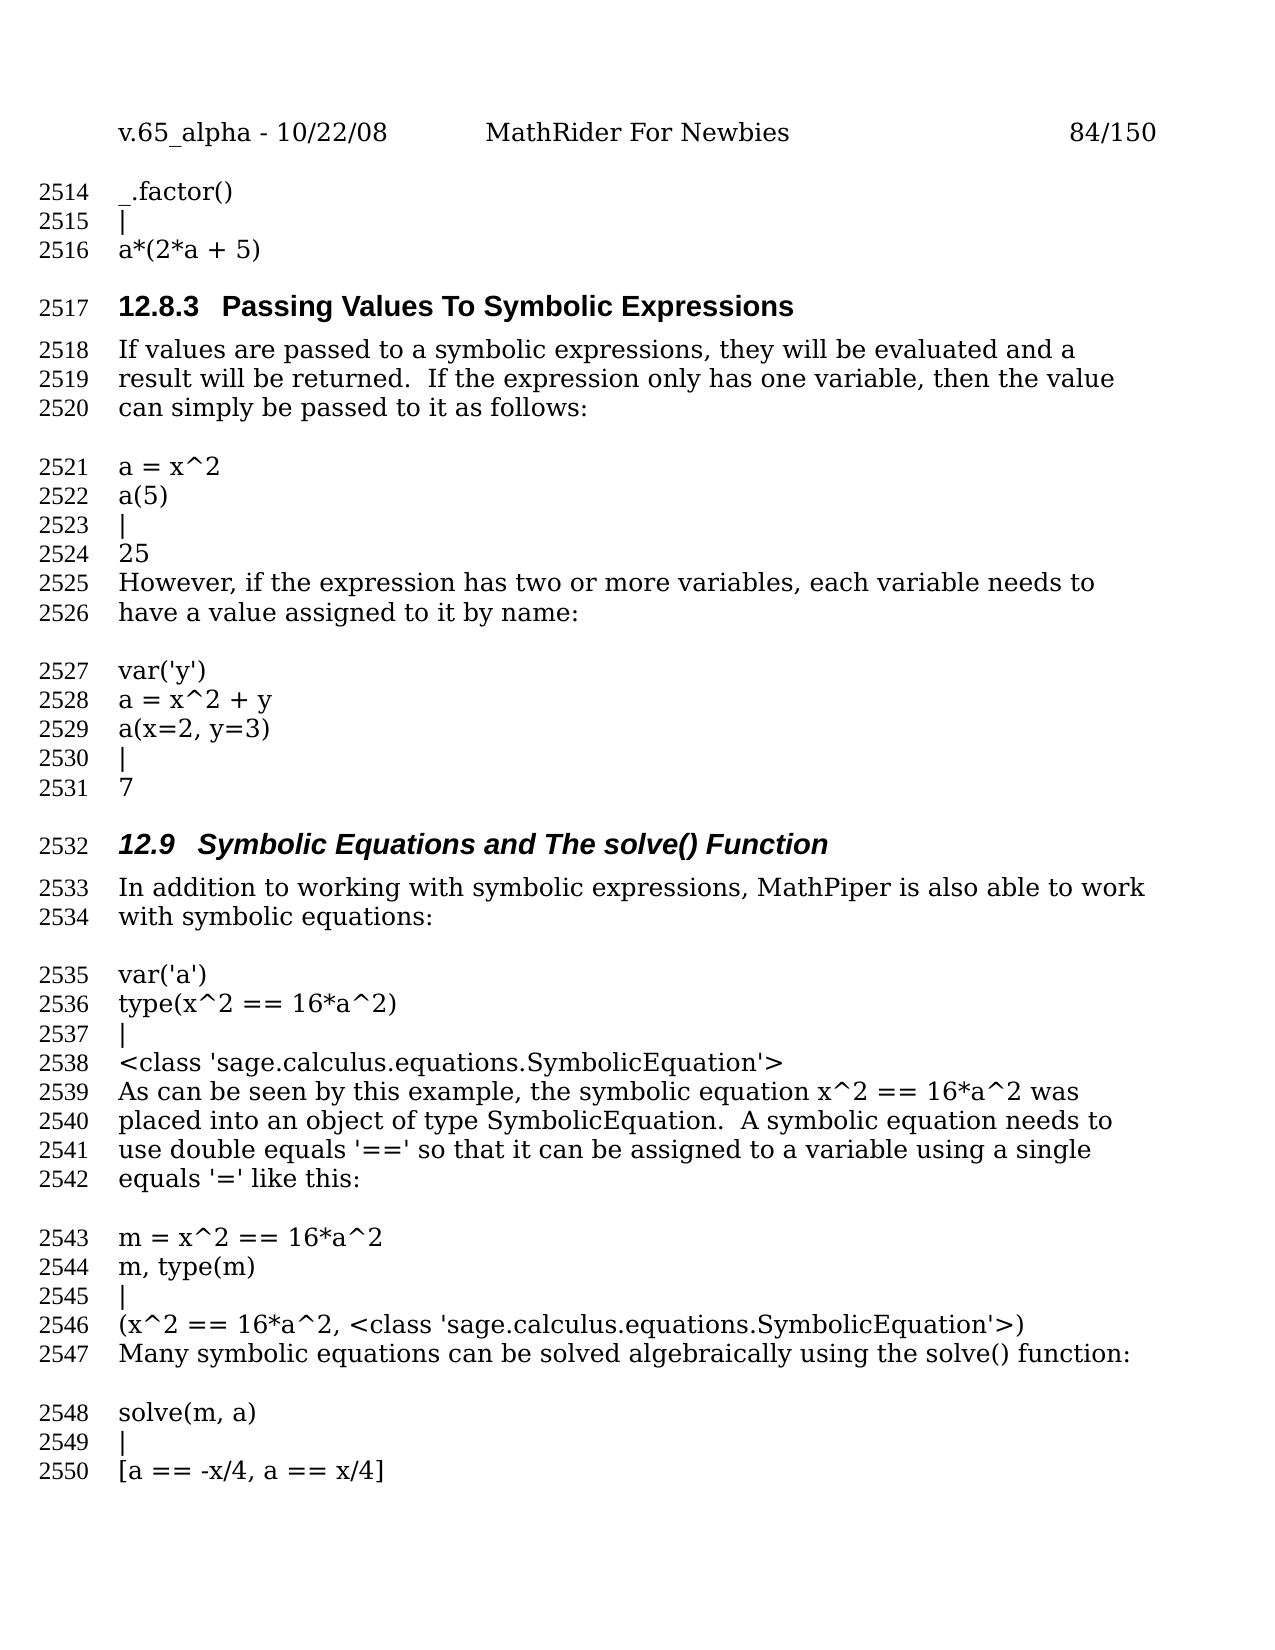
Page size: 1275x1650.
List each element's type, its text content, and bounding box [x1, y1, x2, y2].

text Many symbolic equations can be solved algebraically using the solve() function: [118, 1340, 1157, 1369]
text a(5) [118, 481, 1157, 510]
text solve(m, a) [118, 1398, 1157, 1427]
text type(x^2 == 16*a^2) [118, 990, 1157, 1019]
text | [118, 744, 1157, 773]
text | [118, 1281, 1157, 1311]
text <class 'sage.calculus.equations.SymbolicEquation'> [118, 1048, 1157, 1077]
text var('a') [118, 961, 1157, 990]
text var('y') [118, 656, 1157, 685]
text However, if the expression has two or more variables, each variable needs to have a value assigned to it by name: [118, 569, 1157, 627]
text | [118, 1019, 1157, 1048]
text 7 [118, 773, 1157, 802]
text a*(2*a + 5) [118, 235, 1157, 264]
text | [118, 1427, 1157, 1456]
text _.factor() [118, 177, 1157, 206]
text | [118, 206, 1157, 235]
text (x^2 == 16*a^2, <class 'sage.calculus.equations.SymbolicEquation'>) [118, 1311, 1157, 1340]
text a = x^2 + y [118, 685, 1157, 714]
text m = x^2 == 16*a^2 [118, 1223, 1157, 1252]
text As can be seen by this example, the symbolic equation x^2 == 16*a^2 was placed into an object of type SymbolicEquation. A symbolic equation needs to use double equals '==' so that it can be assigned to a variable using a single equals '=' like this: [118, 1077, 1157, 1194]
text In addition to working with symbolic expressions, MathPiper is also able to work with symbolic equations: [118, 873, 1157, 931]
text If values are passed to a symbolic expressions, they will be evaluated and a result will be returned. If the expression only has one variable, then the value can simply be passed to it as follows: [118, 335, 1157, 423]
subtitle Passing Values To Symbolic Expressions [118, 289, 1157, 323]
text a = x^2 [118, 452, 1157, 481]
text m, type(m) [118, 1252, 1157, 1281]
text 25 [118, 539, 1157, 569]
subtitle Symbolic Equations and The solve() Function [118, 827, 1157, 861]
text a(x=2, y=3) [118, 714, 1157, 744]
text [a == -x/4, a == x/4] [118, 1456, 1157, 1486]
text | [118, 510, 1157, 539]
